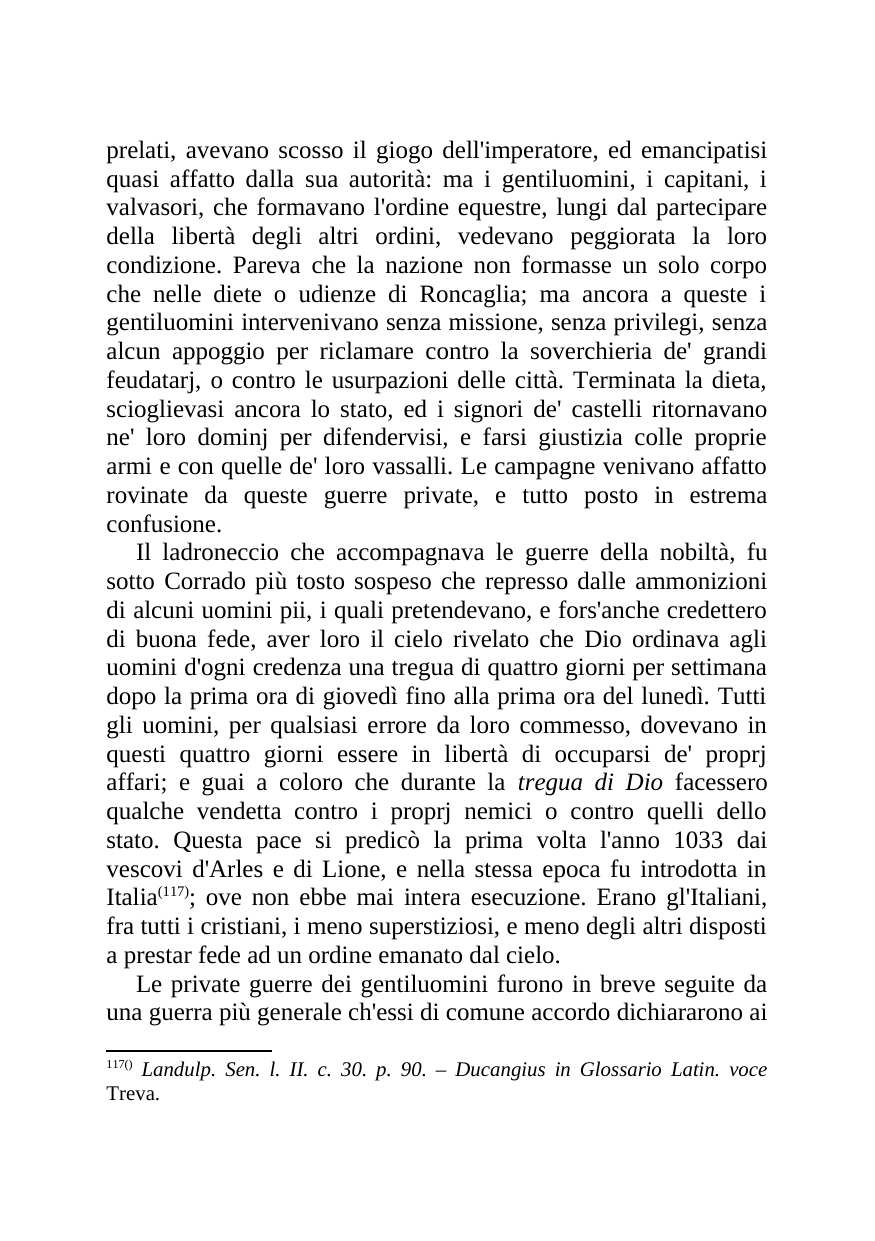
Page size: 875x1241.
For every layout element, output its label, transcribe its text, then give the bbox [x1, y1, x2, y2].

text Il ladroneccio che accompagnava le guerre della nobiltà, fu sotto Corrado più tosto sospeso che represso dalle ammonizioni di alcuni uomini pii, i quali pretendevano, e fors'anche credettero di buona fede, aver loro il cielo rivelato che Dio ordinava agli uomini d'ogni credenza una tregua di quattro giorni per settimana dopo la prima ora di giovedì fino alla prima ora del lunedì. Tutti gli uomini, per qualsiasi errore da loro commesso, dovevano in questi quattro giorni essere in libertà di occuparsi de' proprj affari; e guai a coloro che durante la tregua di Dio facessero qualche vendetta contro i proprj nemici o contro quelli dello stato. Questa pace si predicò la prima volta l'anno 1033 dai vescovi d'Arles e di Lione, e nella stessa epoca fu introdotta in Italia(); ove non ebbe mai intera esecuzione. Erano gl'Italiani, fra tutti i cristiani, i meno superstiziosi, e meno degli altri disposti a prestar fede ad un ordine emanato dal cielo. [106, 537, 768, 969]
text () Landulp. Sen. l. II. c. 30. p. 90. – Ducangius in Glossario Latin. voce Treva. [106, 1057, 768, 1105]
text prelati, avevano scosso il giogo dell'imperatore, ed emancipatisi quasi affatto dalla sua autorità: ma i gentiluomini, i capitani, i valvasori, che formavano l'ordine equestre, lungi dal partecipare della libertà degli altri ordini, vedevano peggiorata la loro condizione. Pareva che la nazione non formasse un solo corpo che nelle diete o udienze di Roncaglia; ma ancora a queste i gentiluomini intervenivano senza missione, senza privilegi, senza alcun appoggio per riclamare contro la soverchieria de' grandi feudatarj, o contro le usurpazioni delle città. Terminata la dieta, scioglievasi ancora lo stato, ed i signori de' castelli ritornavano ne' loro dominj per difendervisi, e farsi giustizia colle proprie armi e con quelle de' loro vassalli. Le campagne venivano affatto rovinate da queste guerre private, e tutto posto in estrema confusione. [106, 135, 768, 537]
text Le private guerre dei gentiluomini furono in breve seguite da una guerra più generale ch'essi di comune accordo dichiararono ai [106, 969, 768, 1026]
